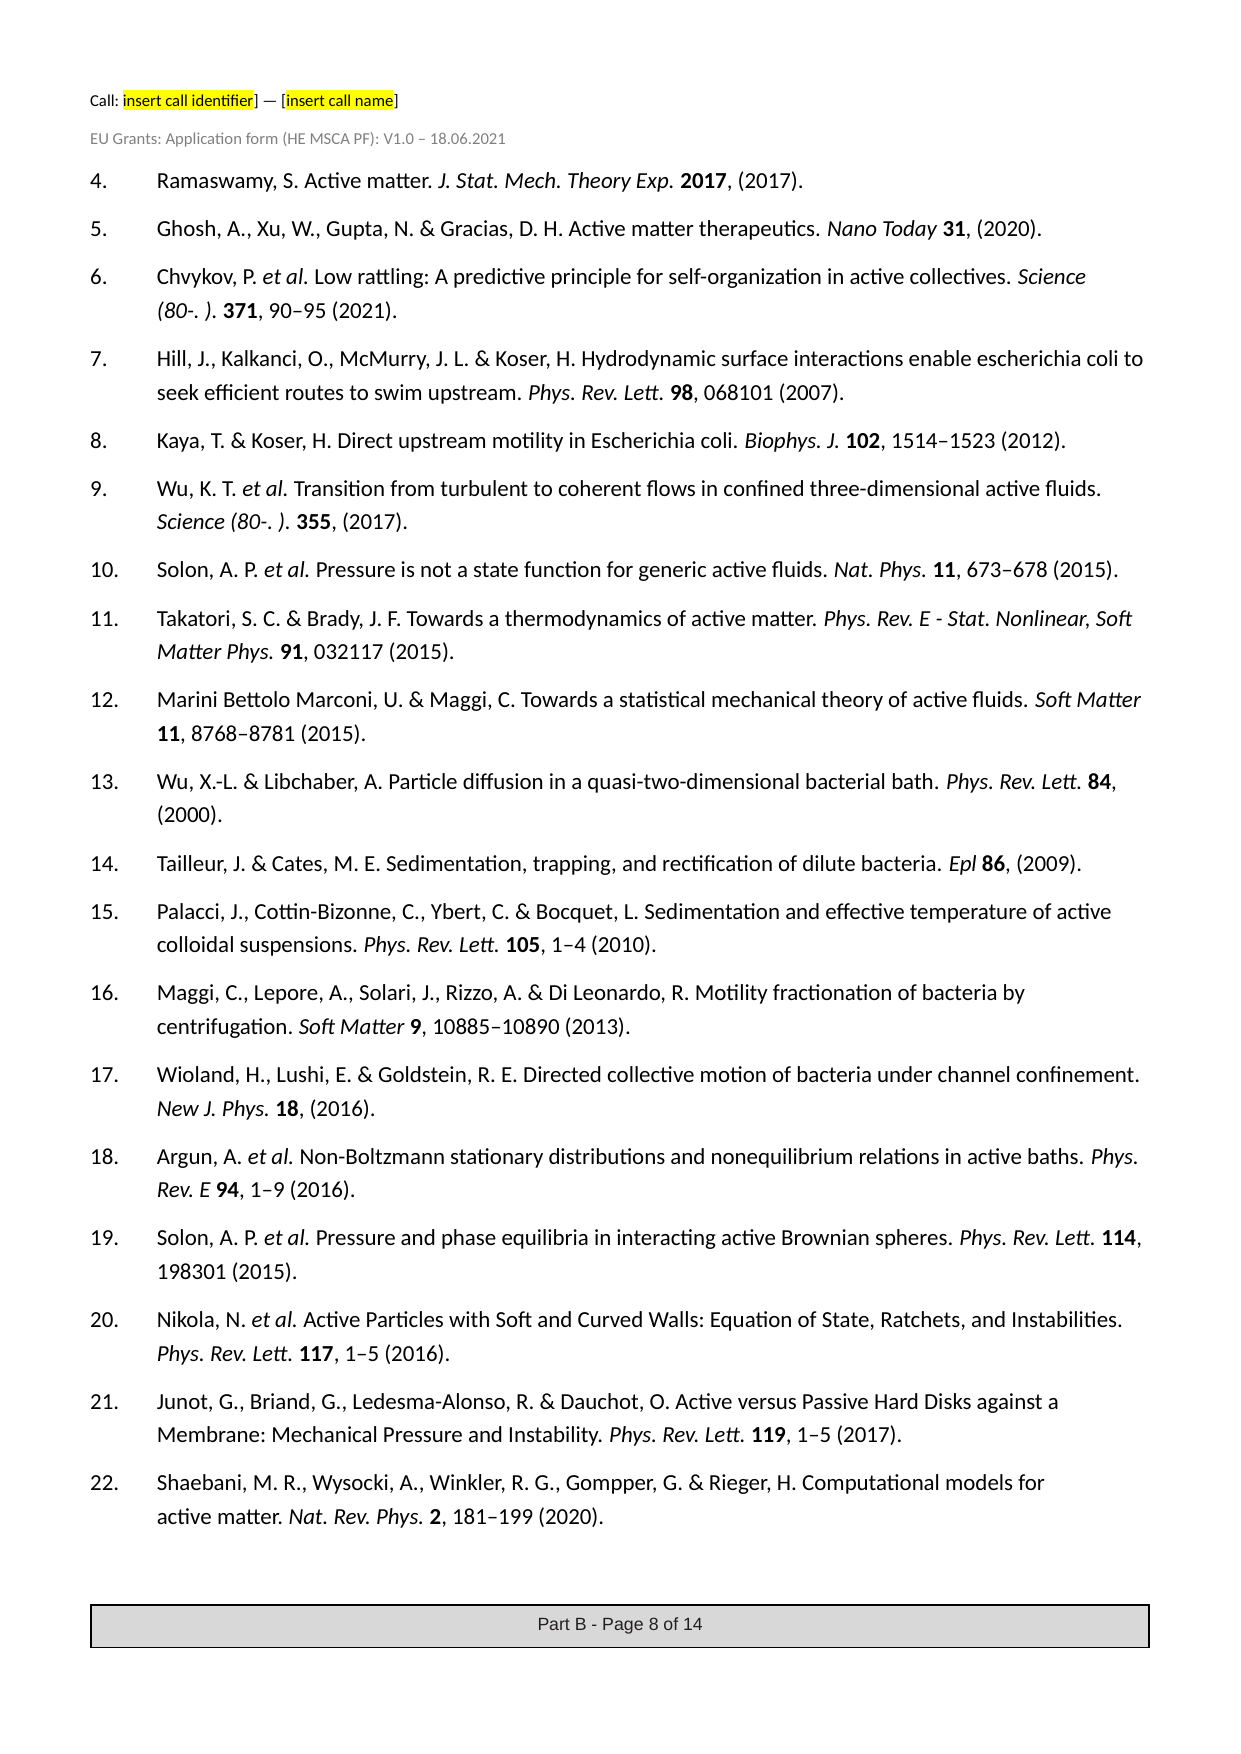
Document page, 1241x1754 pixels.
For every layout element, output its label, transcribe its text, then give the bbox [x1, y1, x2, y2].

text 5. Ghosh, A., Xu, W., Gupta, N. & Gracias, D. H. Active matter therapeutics. Nano Today 31, (2020). [90, 214, 1151, 242]
text 15. Palacci, J., Cottin-Bizonne, C., Ybert, C. & Bocquet, L. Sedimentation and effective temperature of active colloidal suspensions. Phys. Rev. Lett. 105, 1–4 (2010). [90, 897, 1151, 958]
text 6. Chvykov, P. et al. Low rattling: A predictive principle for self-organization in active collectives. Science (80-. ). 371, 90–95 (2021). [90, 262, 1151, 324]
text 16. Maggi, C., Lepore, A., Solari, J., Rizzo, A. & Di Leonardo, R. Motility fractionation of bacteria by centrifugation. Soft Matter 9, 10885–10890 (2013). [90, 978, 1151, 1040]
text 20. Nikola, N. et al. Active Particles with Soft and Curved Walls: Equation of State, Ratchets, and Instabilities. Phys. Rev. Lett. 117, 1–5 (2016). [90, 1305, 1151, 1367]
text 17. Wioland, H., Lushi, E. & Goldstein, R. E. Directed collective motion of bacteria under channel confinement. New J. Phys. 18, (2016). [90, 1060, 1151, 1122]
text 7. Hill, J., Kalkanci, O., McMurry, J. L. & Koser, H. Hydrodynamic surface interactions enable escherichia coli to seek efficient routes to swim upstream. Phys. Rev. Lett. 98, 068101 (2007). [90, 344, 1151, 406]
text 11. Takatori, S. C. & Brady, J. F. Towards a thermodynamics of active matter. Phys. Rev. E - Stat. Nonlinear, Soft Matter Phys. 91, 032117 (2015). [90, 604, 1151, 665]
text 4. Ramaswamy, S. Active matter. J. Stat. Mech. Theory Exp. 2017, (2017). [90, 166, 1151, 194]
text 21. Junot, G., Briand, G., Ledesma-Alonso, R. & Dauchot, O. Active versus Passive Hard Disks against a Membrane: Mechanical Pressure and Instability. Phys. Rev. Lett. 119, 1–5 (2017). [90, 1387, 1151, 1448]
text 14. Tailleur, J. & Cates, M. E. Sedimentation, trapping, and rectification of dilute bacteria. Epl 86, (2009). [90, 849, 1151, 877]
text 9. Wu, K. T. et al. Transition from turbulent to coherent flows in confined three-dimensional active fluids. Science (80-. ). 355, (2017). [90, 474, 1151, 536]
text 10. Solon, A. P. et al. Pressure is not a state function for generic active fluids. Nat. Phys. 11, 673–678 (2015). [90, 556, 1151, 584]
text 12. Marini Bettolo Marconi, U. & Maggi, C. Towards a statistical mechanical theory of active fluids. Soft Matter 11, 8768–8781 (2015). [90, 685, 1151, 747]
text 18. Argun, A. et al. Non-Boltzmann stationary distributions and nonequilibrium relations in active baths. Phys. Rev. E 94, 1–9 (2016). [90, 1142, 1151, 1203]
text 13. Wu, X.-L. & Libchaber, A. Particle diffusion in a quasi-two-dimensional bacterial bath. Phys. Rev. Lett. 84, (2000). [90, 767, 1151, 829]
text 22. Shaebani, M. R., Wysocki, A., Winkler, R. G., Gompper, G. & Rieger, H. Computational models for active matter. Nat. Rev. Phys. 2, 181–199 (2020). [90, 1468, 1151, 1530]
text 8. Kaya, T. & Koser, H. Direct upstream motility in Escherichia coli. Biophys. J. 102, 1514–1523 (2012). [90, 426, 1151, 454]
text 19. Solon, A. P. et al. Pressure and phase equilibria in interacting active Brownian spheres. Phys. Rev. Lett. 114, 198301 (2015). [90, 1223, 1151, 1285]
